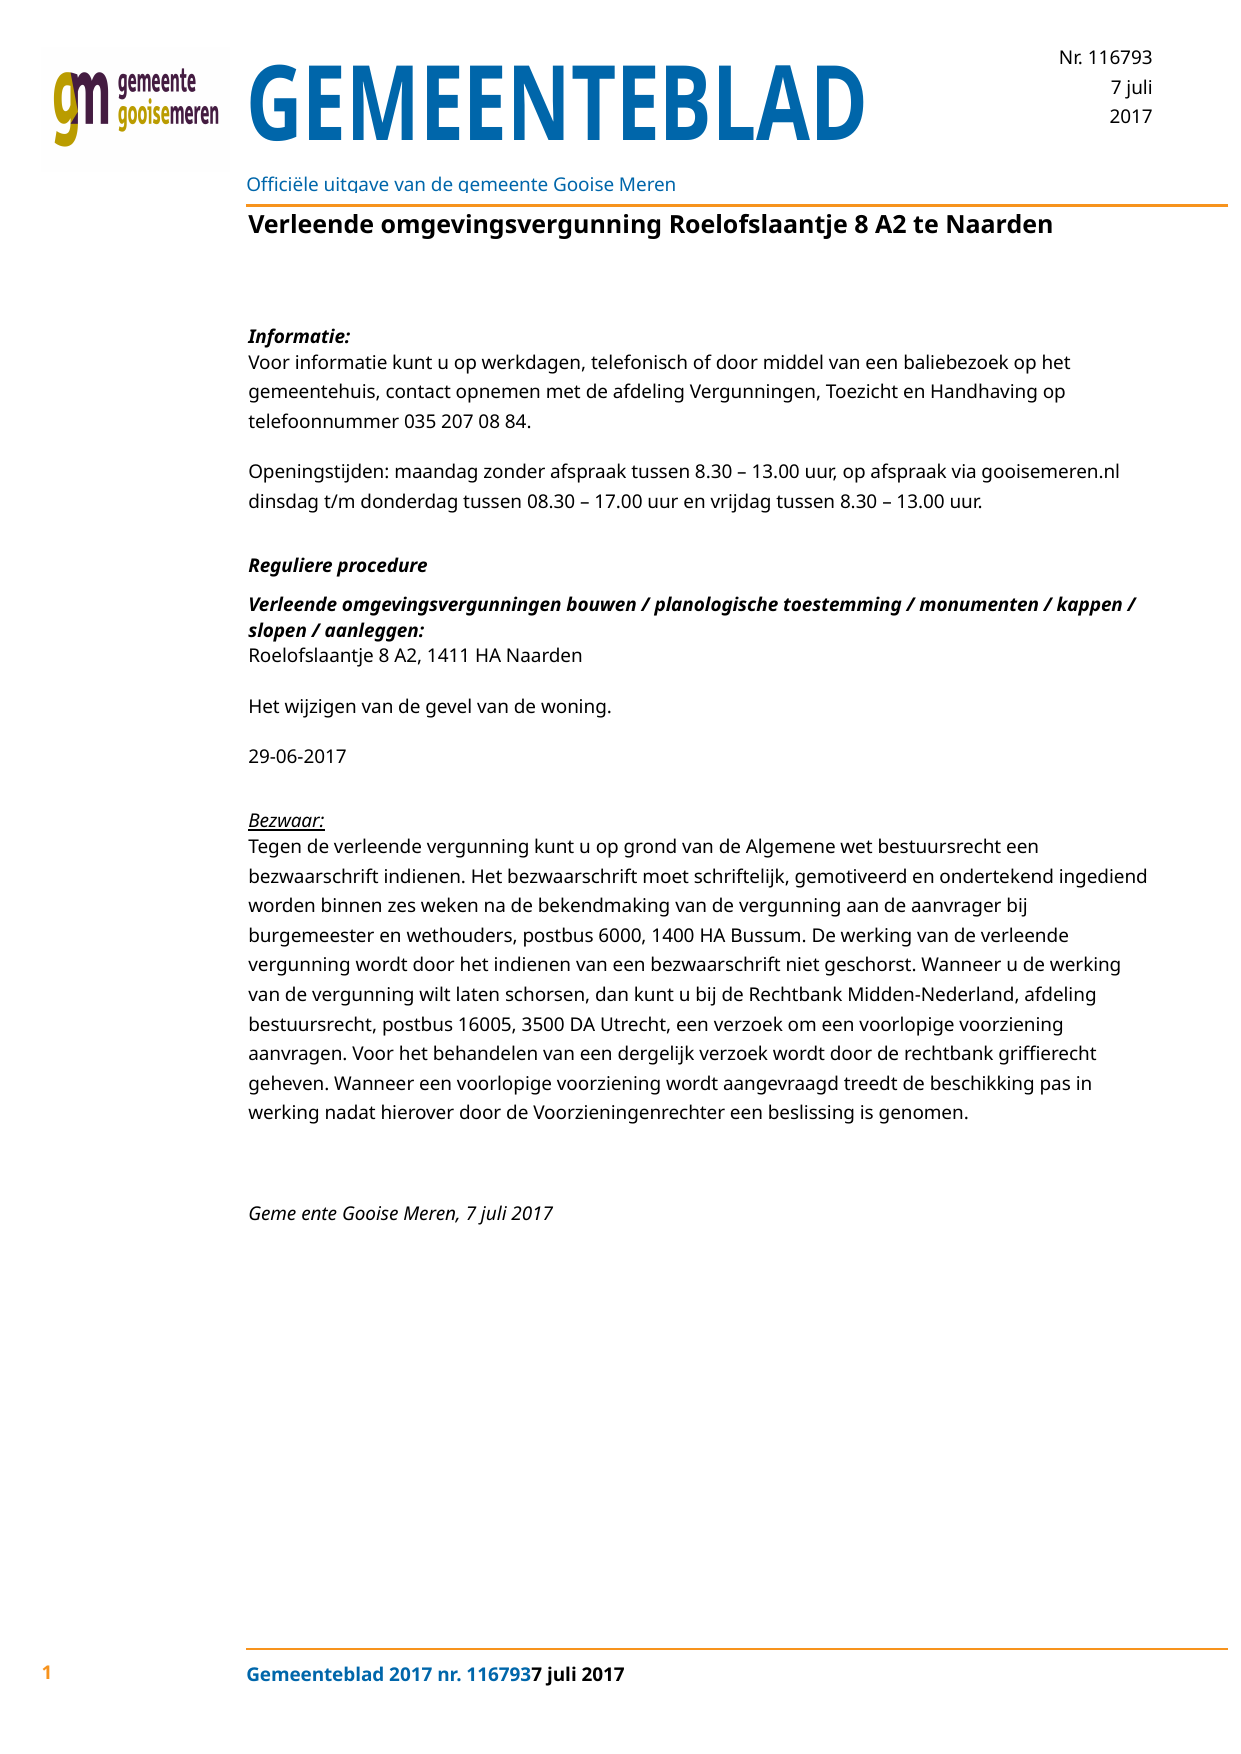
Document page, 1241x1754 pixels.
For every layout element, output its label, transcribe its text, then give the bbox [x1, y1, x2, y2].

text Het wijzigen van de gevel van de woning. [248, 693, 1152, 719]
text Reguliere procedure [248, 552, 1152, 578]
picture [41, 47, 231, 172]
text Informatie: [248, 323, 1152, 349]
text 29-06-2017 [248, 743, 1152, 769]
text Voor informatie kunt u op werkdagen, telefonisch of door middel van een baliebezoek op het gemeentehuis, contact opnemen met de afdeling Vergunningen, Toezicht en Handhaving op telefoonnummer 035 207 08 84. [248, 349, 1152, 434]
text Openingstijden: maandag zonder afspraak tussen 8.30 – 13.00 uur, op afspraak via gooisemeren.nl dinsdag t/m donderdag tussen 08.30 – 17.00 uur en vrijdag tussen 8.30 – 13.00 uur. [248, 458, 1152, 514]
text Bezwaar: [248, 807, 1152, 833]
text Tegen de verleende vergunning kunt u op grond van de Algemene wet bestuursrecht een bezwaarschrift indienen. Het bezwaarschrift moet schriftelijk, gemotiveerd en ondertekend ingediend worden binnen zes weken na de bekendmaking van de vergunning aan de aanvrager bij burgemeester en wethouders, postbus 6000, 1400 HA Bussum. De werking van de verleende vergunning wordt door het indienen van een bezwaarschrift niet geschorst. Wanneer u de werking van de vergunning wilt laten schorsen, dan kunt u bij de Rechtbank Midden-Nederland, afdeling bestuursrecht, postbus 16005, 3500 DA Utrecht, een verzoek om een voorlopige voorziening aanvragen. Voor het behandelen van een dergelijk verzoek wordt door de rechtbank griffierecht geheven. Wanneer een voorlopige voorziening wordt aangevraagd treedt de beschikking pas in werking nadat hierover door de Voorzieningenrechter een beslissing is genomen. [248, 833, 1152, 1125]
text Geme ente Gooise Meren, 7 juli 2017 [248, 1200, 1152, 1226]
text Roelofslaantje 8 A2, 1411 HA Naarden [248, 643, 1152, 668]
text Verleende omgevingsvergunningen bouwen / planologische toestemming / monumenten / kappen / slopen / aanleggen: [248, 591, 1152, 643]
text Verleende omgevingsvergunning Roelofslaantje 8 A2 te Naarden [248, 207, 1152, 241]
